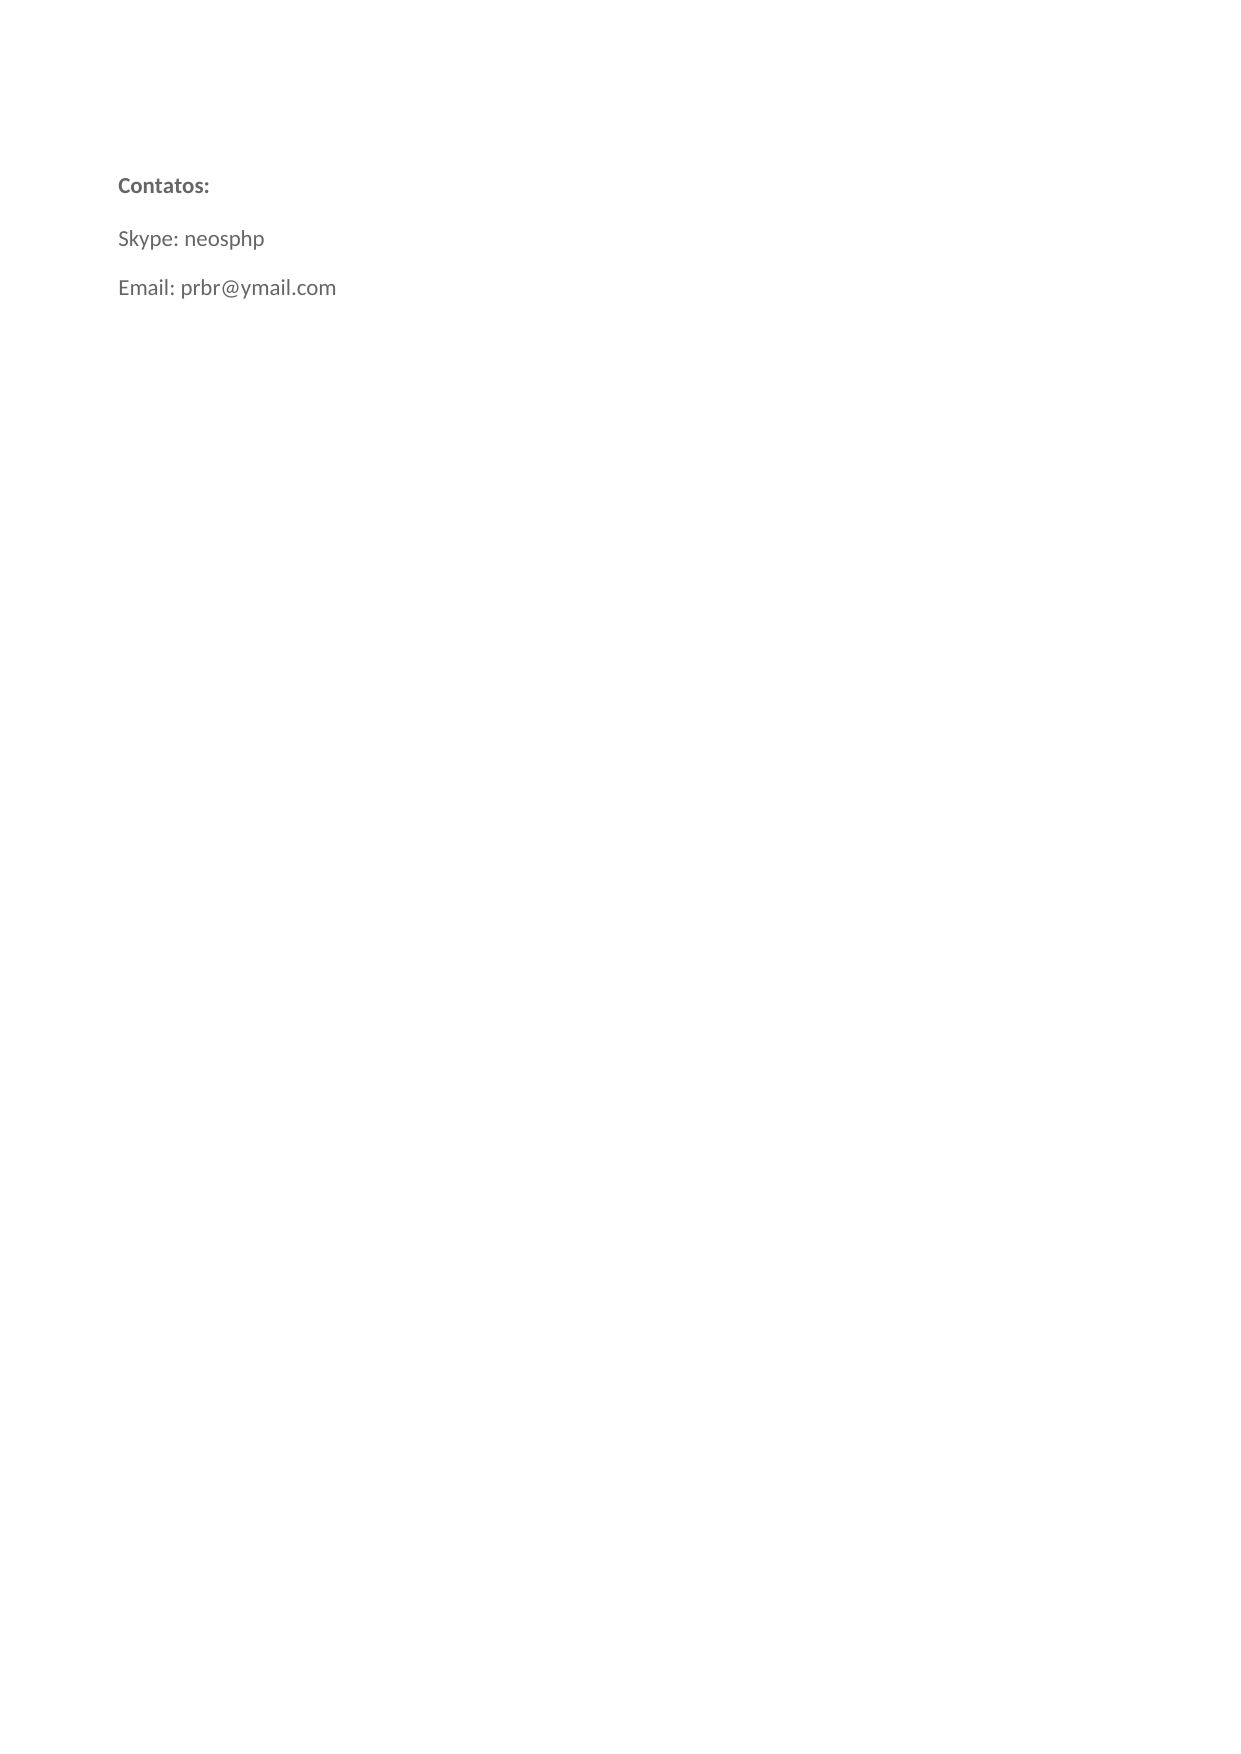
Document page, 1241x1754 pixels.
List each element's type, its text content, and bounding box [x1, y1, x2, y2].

text Skype: neosphp [118, 224, 1122, 252]
text Email: prbr@ymail.com [118, 273, 1122, 301]
text Contatos: [118, 171, 1122, 199]
